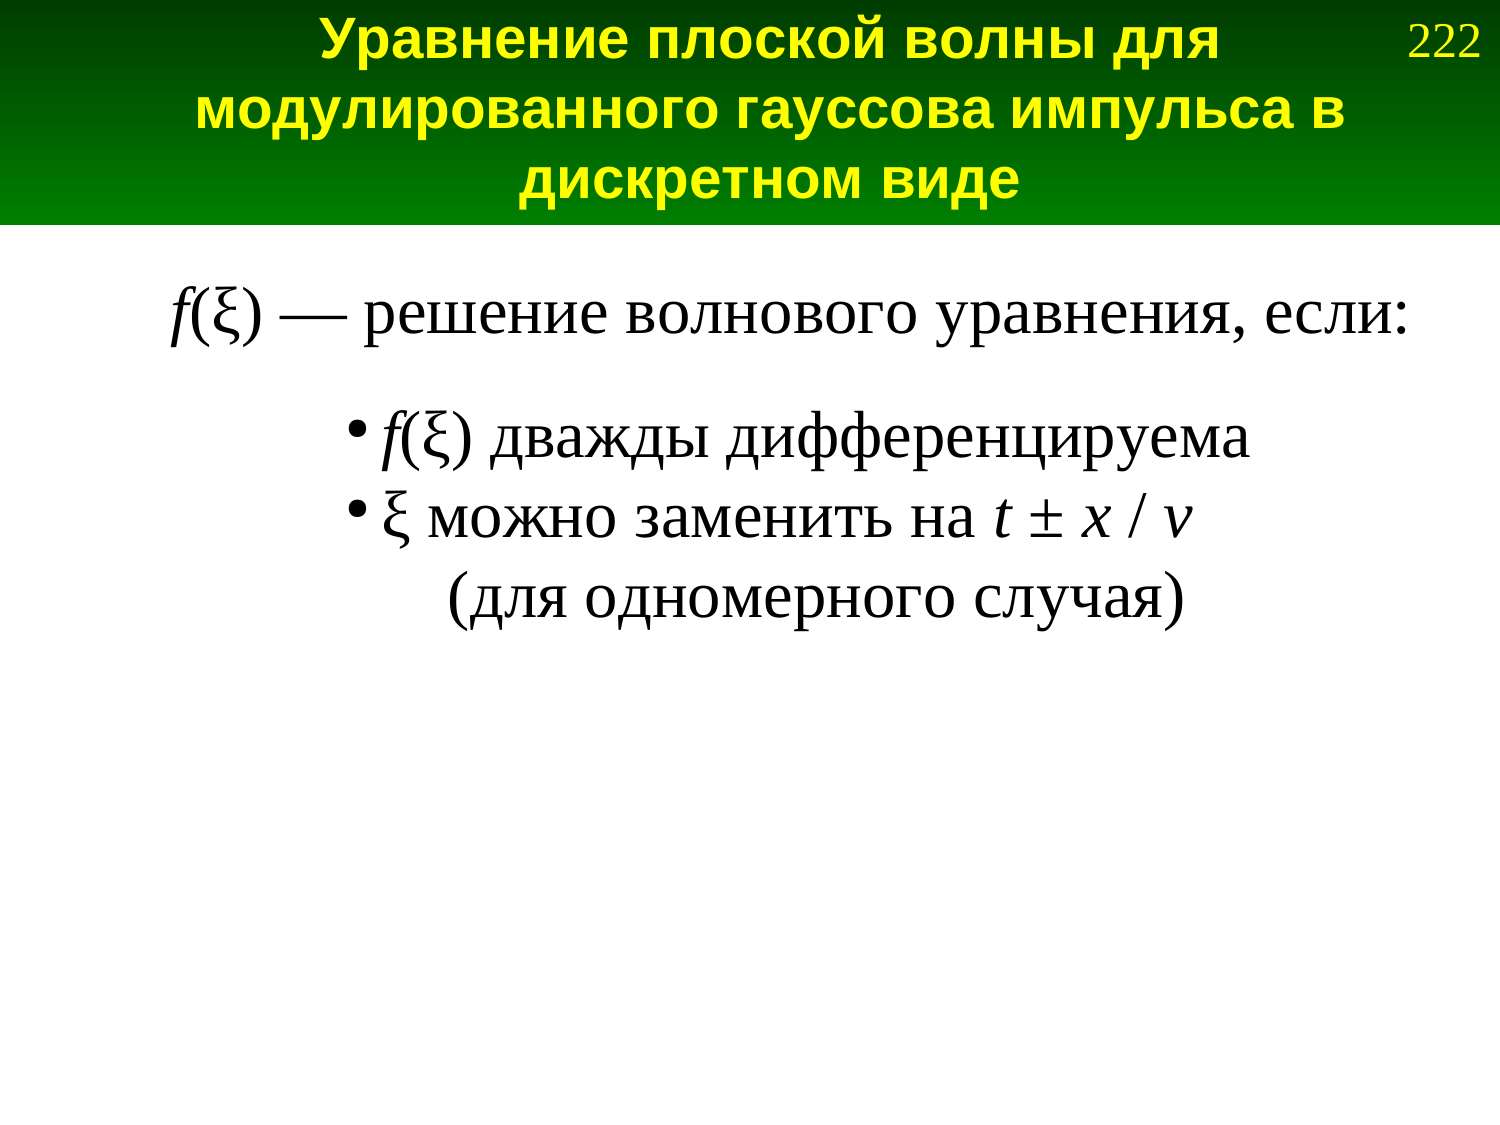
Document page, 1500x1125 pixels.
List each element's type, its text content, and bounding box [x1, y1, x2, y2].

text_box f(ξ) дважды дифференцируема ξ можно заменить на t ± x / v (для одномерного случая) [330, 383, 1268, 638]
text_box f(ξ) — решение волнового уравнения, если: [156, 259, 1428, 355]
title Уравнение плоской волны для модулированного гауссова импульса в дискретном виде [100, 0, 1441, 219]
